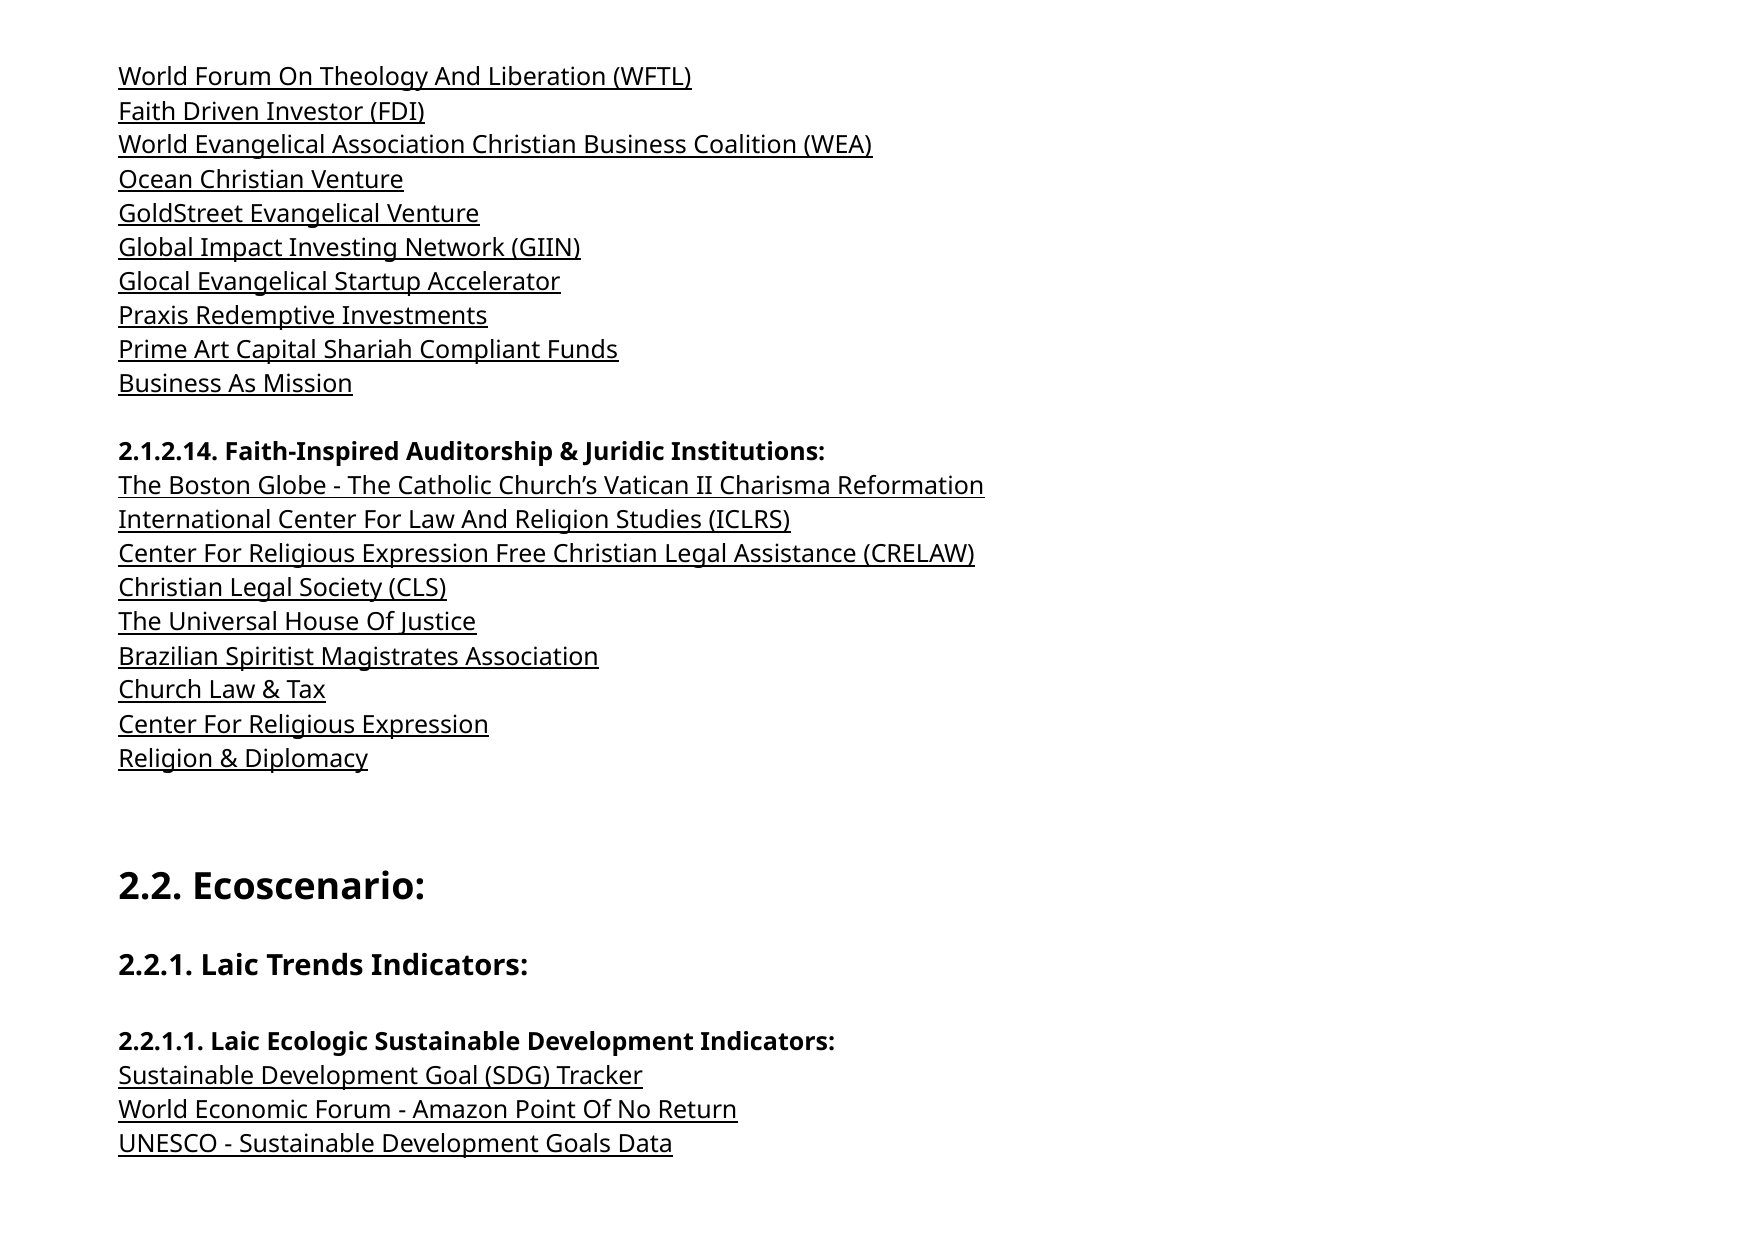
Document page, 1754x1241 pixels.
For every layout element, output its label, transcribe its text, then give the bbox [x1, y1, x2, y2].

subtitle Prime Art Capital Shariah Compliant Funds [118, 332, 1695, 366]
subtitle Glocal Evangelical Startup Accelerator [118, 263, 1695, 297]
subtitle 2.2.1.1. Laic Ecologic Sustainable Development Indicators: [118, 1024, 1695, 1058]
subtitle World Forum On Theology And Liberation (WFTL) [118, 59, 1695, 93]
subtitle World Economic Forum - Amazon Point Of No Return [118, 1092, 1695, 1126]
subtitle The Universal House Of Justice [118, 604, 1695, 638]
subtitle Faith Driven Investor (FDI) [118, 93, 1695, 127]
subtitle Religion & Diplomacy [118, 740, 1695, 774]
subtitle Praxis Redemptive Investments [118, 297, 1695, 332]
subtitle UNESCO - Sustainable Development Goals Data [118, 1126, 1695, 1160]
subtitle Brazilian Spiritist Magistrates Association [118, 638, 1695, 672]
subtitle Ocean Christian Venture [118, 161, 1695, 195]
subtitle Global Impact Investing Network (GIIN) [118, 229, 1695, 263]
subtitle Christian Legal Society (CLS) [118, 570, 1695, 604]
subtitle The Boston Globe - The Catholic Church’s Vatican II Charisma Reformation [118, 468, 1695, 502]
subtitle 2.2. Ecoscenario: [118, 859, 1695, 911]
subtitle International Center For Law And Religion Studies (ICLRS) [118, 502, 1695, 536]
subtitle GoldStreet Evangelical Venture [118, 195, 1695, 229]
subtitle 2.1.2.14. Faith-Inspired Auditorship & Juridic Institutions: [118, 434, 1695, 468]
subtitle 2.2.1. Laic Trends Indicators: [118, 944, 1695, 984]
subtitle Center For Religious Expression [118, 706, 1695, 740]
subtitle Sustainable Development Goal (SDG) Tracker [118, 1058, 1695, 1092]
subtitle Business As Mission [118, 366, 1695, 400]
subtitle Center For Religious Expression Free Christian Legal Assistance (CRELAW) [118, 536, 1695, 570]
subtitle Church Law & Tax [118, 672, 1695, 706]
subtitle World Evangelical Association Christian Business Coalition (WEA) [118, 127, 1695, 161]
